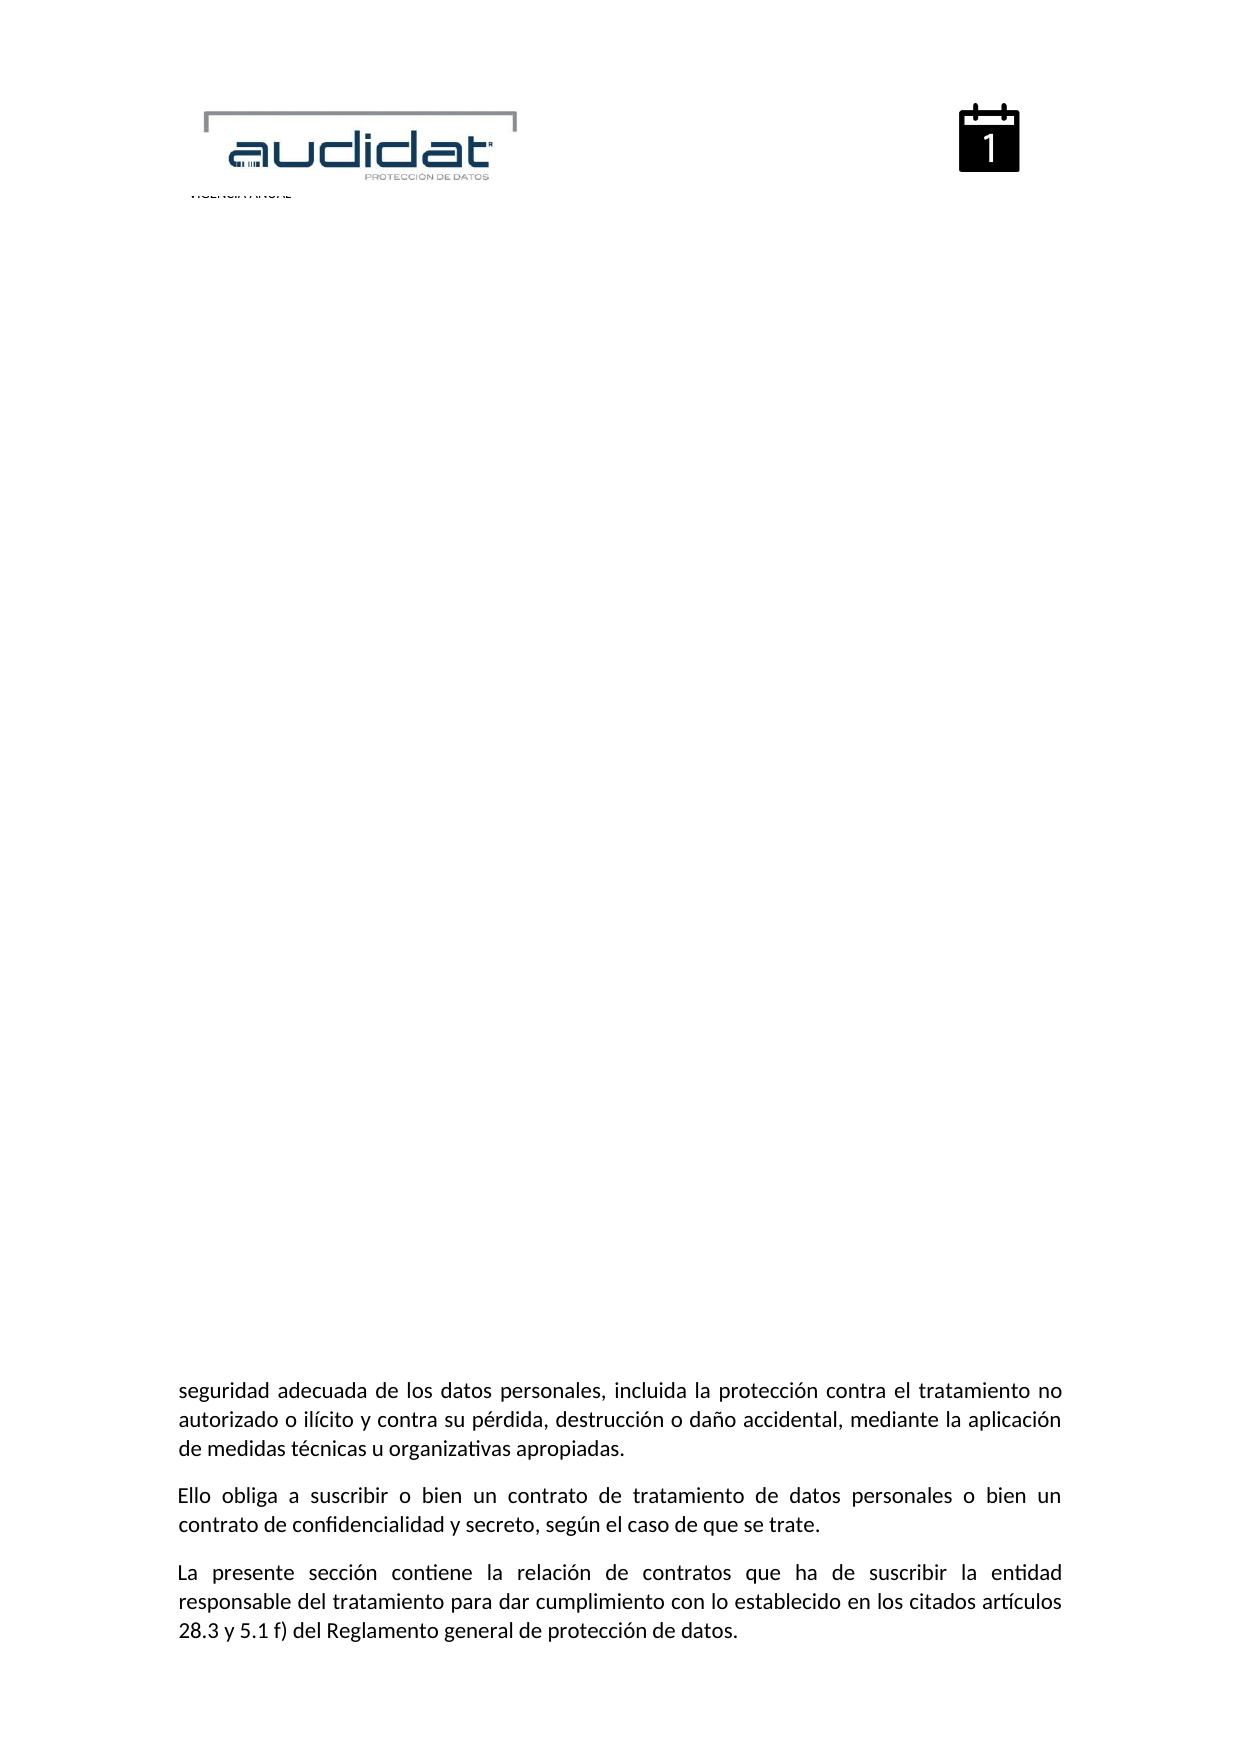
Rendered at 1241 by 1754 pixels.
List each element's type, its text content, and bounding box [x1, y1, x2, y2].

text Ello obliga a suscribir o bien un contrato de tratamiento de datos personales o bien un contrato de confidencialidad y secreto, según el caso de que se trate. [177, 1481, 1064, 1538]
text La presente sección contiene la relación de contratos que ha de suscribir la entidad responsable del tratamiento para dar cumplimiento con lo establecido en los citados artículos 28.3 y 5.1 f) del Reglamento general de protección de datos. [177, 1558, 1064, 1644]
text seguridad adecuada de los datos personales, incluida la protección contra el tratamiento no autorizado o ilícito y contra su pérdida, destrucción o daño accidental, mediante la aplicación de medidas técnicas u organizativas apropiadas. [177, 1376, 1064, 1462]
